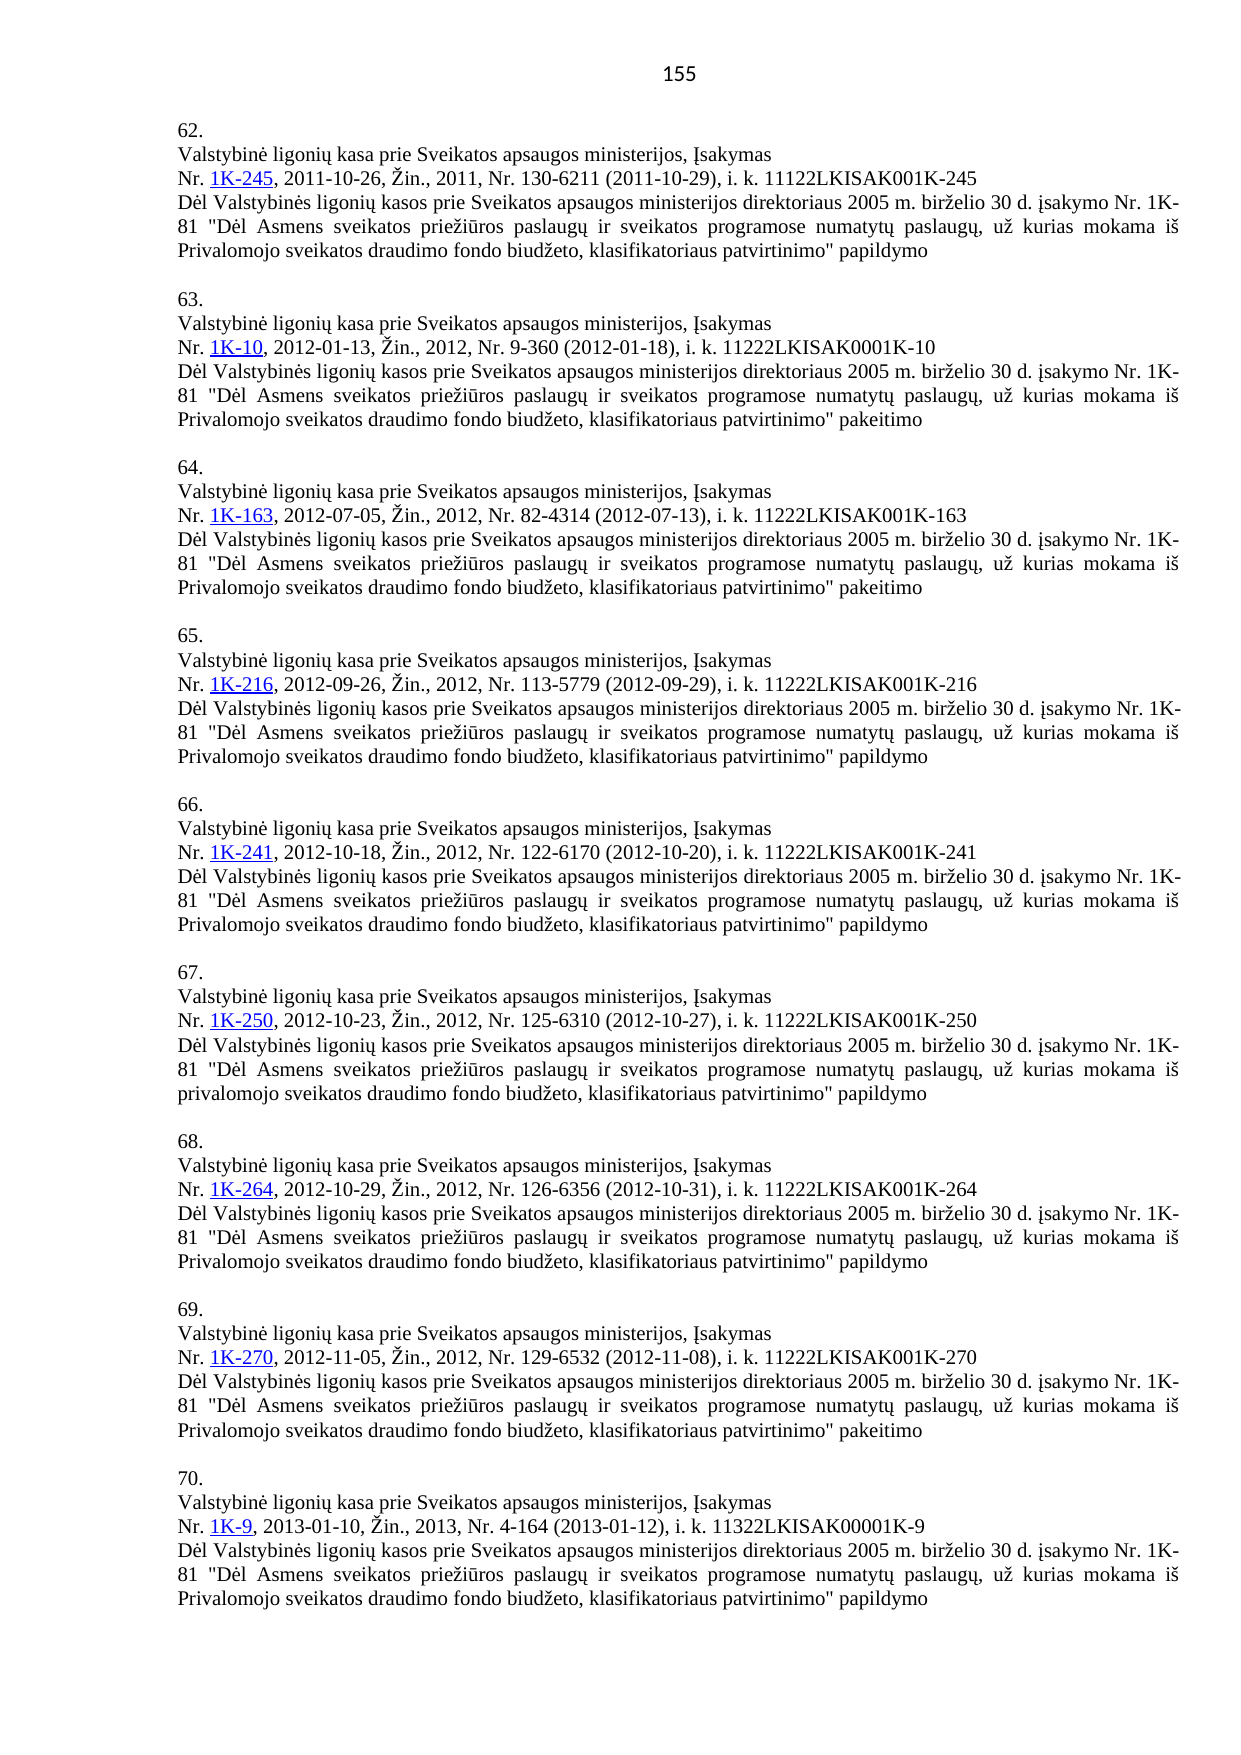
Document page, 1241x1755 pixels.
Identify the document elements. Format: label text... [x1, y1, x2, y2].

text Dėl Valstybinės ligonių kasos prie Sveikatos apsaugos ministerijos direktoriaus 2005 m. birželio 30 d. įsakymo Nr. 1K-81 "Dėl Asmens sveikatos priežiūros paslaugų ir sveikatos programose numatytų paslaugų, už kurias mokama iš privalomojo sveikatos draudimo fondo biudžeto, klasifikatoriaus patvirtinimo" papildymo [177, 1032, 1181, 1105]
text Valstybinė ligonių kasa prie Sveikatos apsaugos ministerijos, Įsakymas [177, 984, 1181, 1008]
text Valstybinė ligonių kasa prie Sveikatos apsaugos ministerijos, Įsakymas [177, 816, 1181, 840]
text Nr. 1K-216, 2012-09-26, Žin., 2012, Nr. 113-5779 (2012-09-29), i. k. 11222LKISAK001K-216 [177, 672, 1181, 696]
text Valstybinė ligonių kasa prie Sveikatos apsaugos ministerijos, Įsakymas [177, 647, 1181, 672]
text Dėl Valstybinės ligonių kasos prie Sveikatos apsaugos ministerijos direktoriaus 2005 m. birželio 30 d. įsakymo Nr. 1K-81 "Dėl Asmens sveikatos priežiūros paslaugų ir sveikatos programose numatytų paslaugų, už kurias mokama iš Privalomojo sveikatos draudimo fondo biudžeto, klasifikatoriaus patvirtinimo" papildymo [177, 1538, 1181, 1610]
text Dėl Valstybinės ligonių kasos prie Sveikatos apsaugos ministerijos direktoriaus 2005 m. birželio 30 d. įsakymo Nr. 1K-81 "Dėl Asmens sveikatos priežiūros paslaugų ir sveikatos programose numatytų paslaugų, už kurias mokama iš Privalomojo sveikatos draudimo fondo biudžeto, klasifikatoriaus patvirtinimo" pakeitimo [177, 359, 1181, 431]
text 63. [177, 287, 1181, 311]
text Nr. 1K-264, 2012-10-29, Žin., 2012, Nr. 126-6356 (2012-10-31), i. k. 11222LKISAK001K-264 [177, 1177, 1181, 1201]
text Nr. 1K-245, 2011-10-26, Žin., 2011, Nr. 130-6211 (2011-10-29), i. k. 11122LKISAK001K-245 [177, 166, 1181, 190]
text Valstybinė ligonių kasa prie Sveikatos apsaugos ministerijos, Įsakymas [177, 1321, 1181, 1345]
text 69. [177, 1297, 1181, 1321]
text Dėl Valstybinės ligonių kasos prie Sveikatos apsaugos ministerijos direktoriaus 2005 m. birželio 30 d. įsakymo Nr. 1K-81 "Dėl Asmens sveikatos priežiūros paslaugų ir sveikatos programose numatytų paslaugų, už kurias mokama iš Privalomojo sveikatos draudimo fondo biudžeto, klasifikatoriaus patvirtinimo" pakeitimo [177, 527, 1181, 599]
text 65. [177, 623, 1181, 647]
text Valstybinė ligonių kasa prie Sveikatos apsaugos ministerijos, Įsakymas [177, 1490, 1181, 1514]
text Valstybinė ligonių kasa prie Sveikatos apsaugos ministerijos, Įsakymas [177, 479, 1181, 503]
text 68. [177, 1129, 1181, 1153]
text 67. [177, 960, 1181, 984]
text Nr. 1K-250, 2012-10-23, Žin., 2012, Nr. 125-6310 (2012-10-27), i. k. 11222LKISAK001K-250 [177, 1008, 1181, 1032]
text Nr. 1K-241, 2012-10-18, Žin., 2012, Nr. 122-6170 (2012-10-20), i. k. 11222LKISAK001K-241 [177, 840, 1181, 864]
text 62. [177, 118, 1181, 142]
text Valstybinė ligonių kasa prie Sveikatos apsaugos ministerijos, Įsakymas [177, 142, 1181, 166]
text Valstybinė ligonių kasa prie Sveikatos apsaugos ministerijos, Įsakymas [177, 1153, 1181, 1177]
text Nr. 1K-270, 2012-11-05, Žin., 2012, Nr. 129-6532 (2012-11-08), i. k. 11222LKISAK001K-270 [177, 1345, 1181, 1369]
text 64. [177, 455, 1181, 479]
text 70. [177, 1466, 1181, 1490]
text Dėl Valstybinės ligonių kasos prie Sveikatos apsaugos ministerijos direktoriaus 2005 m. birželio 30 d. įsakymo Nr. 1K-81 "Dėl Asmens sveikatos priežiūros paslaugų ir sveikatos programose numatytų paslaugų, už kurias mokama iš Privalomojo sveikatos draudimo fondo biudžeto, klasifikatoriaus patvirtinimo" papildymo [177, 190, 1181, 262]
text Dėl Valstybinės ligonių kasos prie Sveikatos apsaugos ministerijos direktoriaus 2005 m. birželio 30 d. įsakymo Nr. 1K-81 "Dėl Asmens sveikatos priežiūros paslaugų ir sveikatos programose numatytų paslaugų, už kurias mokama iš Privalomojo sveikatos draudimo fondo biudžeto, klasifikatoriaus patvirtinimo" papildymo [177, 1201, 1181, 1273]
text Nr. 1K-10, 2012-01-13, Žin., 2012, Nr. 9-360 (2012-01-18), i. k. 11222LKISAK0001K-10 [177, 335, 1181, 359]
text Nr. 1K-163, 2012-07-05, Žin., 2012, Nr. 82-4314 (2012-07-13), i. k. 11222LKISAK001K-163 [177, 503, 1181, 527]
text 66. [177, 792, 1181, 816]
text Dėl Valstybinės ligonių kasos prie Sveikatos apsaugos ministerijos direktoriaus 2005 m. birželio 30 d. įsakymo Nr. 1K-81 "Dėl Asmens sveikatos priežiūros paslaugų ir sveikatos programose numatytų paslaugų, už kurias mokama iš Privalomojo sveikatos draudimo fondo biudžeto, klasifikatoriaus patvirtinimo" papildymo [177, 696, 1181, 768]
text Nr. 1K-9, 2013-01-10, Žin., 2013, Nr. 4-164 (2013-01-12), i. k. 11322LKISAK00001K-9 [177, 1514, 1181, 1538]
text Valstybinė ligonių kasa prie Sveikatos apsaugos ministerijos, Įsakymas [177, 311, 1181, 335]
text Dėl Valstybinės ligonių kasos prie Sveikatos apsaugos ministerijos direktoriaus 2005 m. birželio 30 d. įsakymo Nr. 1K-81 "Dėl Asmens sveikatos priežiūros paslaugų ir sveikatos programose numatytų paslaugų, už kurias mokama iš Privalomojo sveikatos draudimo fondo biudžeto, klasifikatoriaus patvirtinimo" papildymo [177, 864, 1181, 936]
text Dėl Valstybinės ligonių kasos prie Sveikatos apsaugos ministerijos direktoriaus 2005 m. birželio 30 d. įsakymo Nr. 1K-81 "Dėl Asmens sveikatos priežiūros paslaugų ir sveikatos programose numatytų paslaugų, už kurias mokama iš Privalomojo sveikatos draudimo fondo biudžeto, klasifikatoriaus patvirtinimo" pakeitimo [177, 1369, 1181, 1442]
